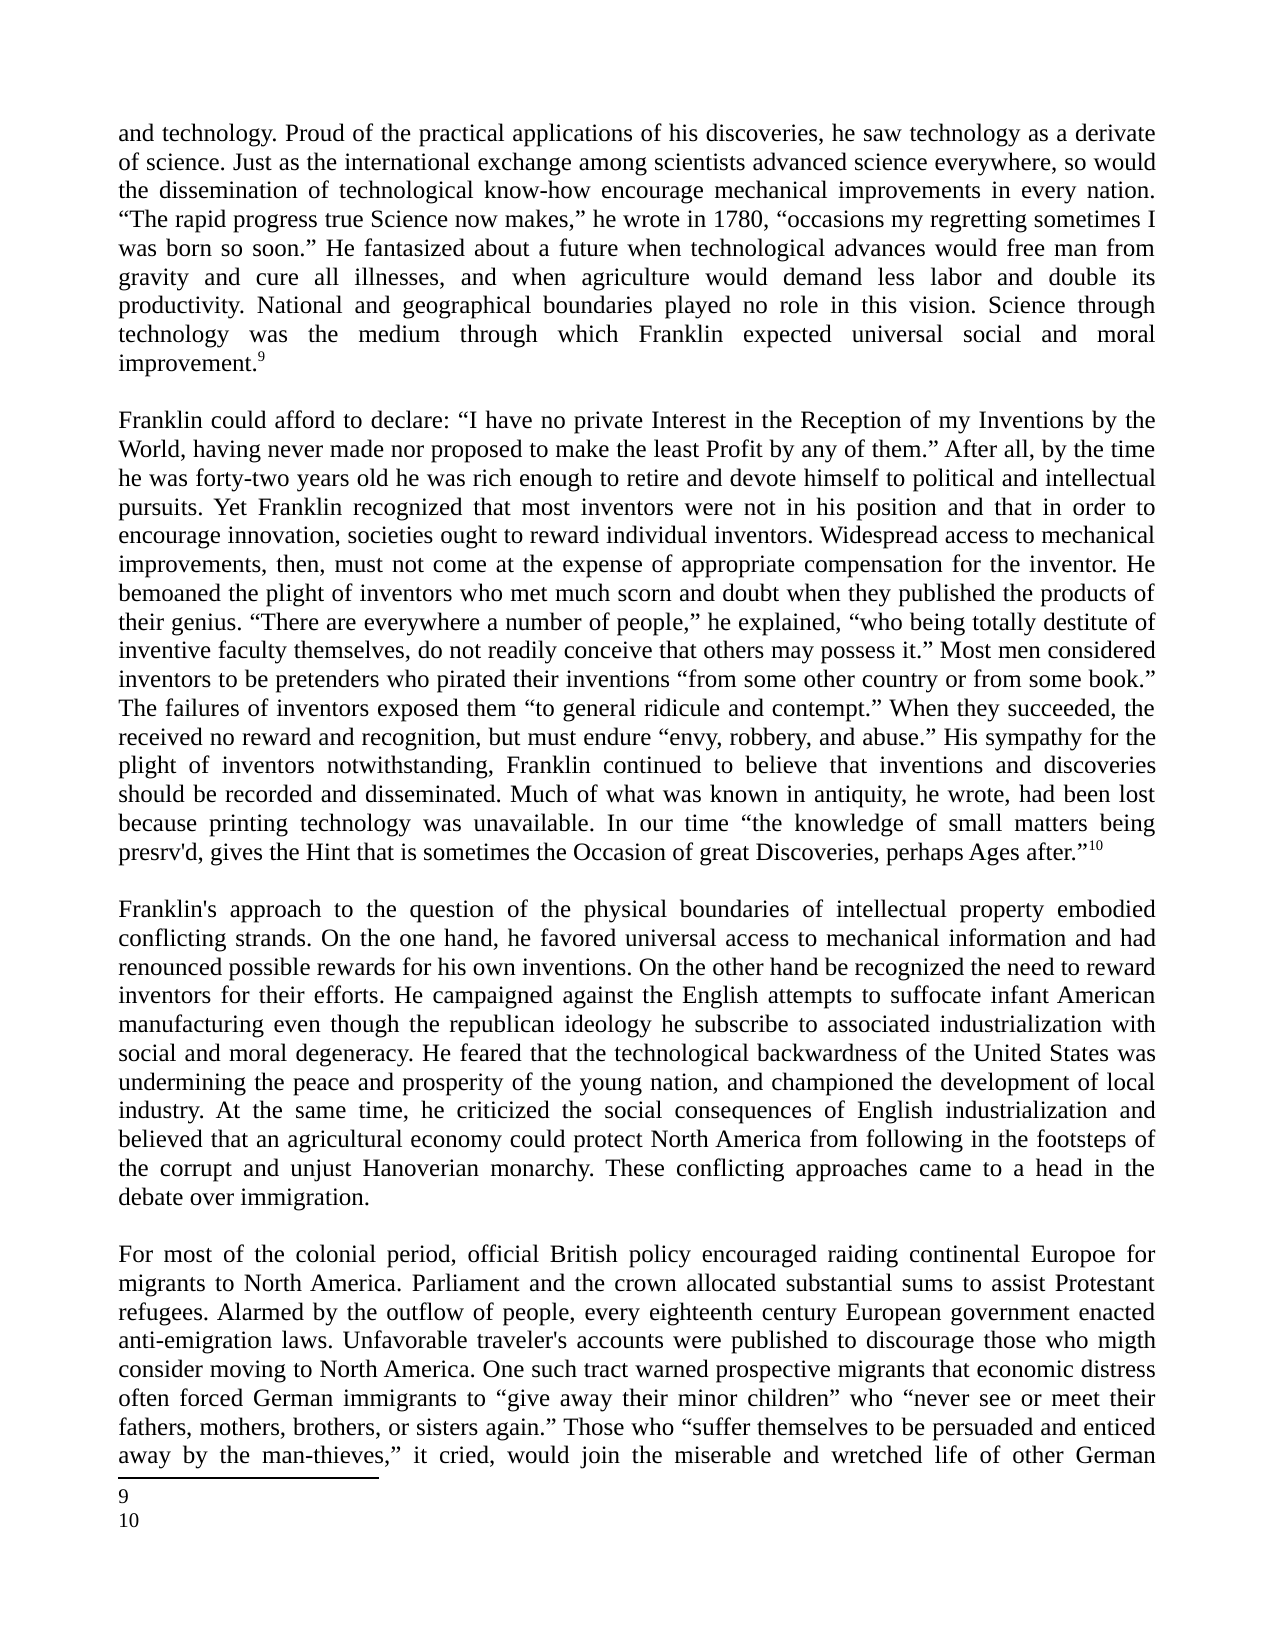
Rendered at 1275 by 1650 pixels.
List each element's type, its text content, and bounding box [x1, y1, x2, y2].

text Franklin's approach to the question of the physical boundaries of intellectual property embodied conflicting strands. On the one hand, he favored universal access to mechanical information and had renounced possible rewards for his own inventions. On the other hand be recognized the need to reward inventors for their efforts. He campaigned against the English attempts to suffocate infant American manufacturing even though the republican ideology he subscribe to associated industrialization with social and moral degeneracy. He feared that the technological backwardness of the United States was undermining the peace and prosperity of the young nation, and championed the development of local industry. At the same time, he criticized the social consequences of English industrialization and believed that an agricultural economy could protect North America from following in the footsteps of the corrupt and unjust Hanoverian monarchy. These conflicting approaches came to a head in the debate over immigration. [118, 894, 1157, 1211]
text and technology. Proud of the practical applications of his discoveries, he saw technology as a derivate of science. Just as the international exchange among scientists advanced science everywhere, so would the dissemination of technological know-how encourage mechanical improvements in every nation. “The rapid progress true Science now makes,” he wrote in 1780, “occasions my regretting sometimes I was born so soon.” He fantasized about a future when technological advances would free man from gravity and cure all illnesses, and when agriculture would demand less labor and double its productivity. National and geographical boundaries played no role in this vision. Science through technology was the medium through which Franklin expected universal social and moral improvement. [118, 118, 1157, 377]
text Franklin could afford to declare: “I have no private Interest in the Reception of my Inventions by the World, having never made nor proposed to make the least Profit by any of them.” After all, by the time he was forty-two years old he was rich enough to retire and devote himself to political and intellectual pursuits. Yet Franklin recognized that most inventors were not in his position and that in order to encourage innovation, societies ought to reward individual inventors. Widespread access to mechanical improvements, then, must not come at the expense of appropriate compensation for the inventor. He bemoaned the plight of inventors who met much scorn and doubt when they published the products of their genius. “There are everywhere a number of people,” he explained, “who being totally destitute of inventive faculty themselves, do not readily conceive that others may possess it.” Most men considered inventors to be pretenders who pirated their inventions “from some other country or from some book.” The failures of inventors exposed them “to general ridicule and contempt.” When they succeeded, the received no reward and recognition, but must endure “envy, robbery, and abuse.” His sympathy for the plight of inventors notwithstanding, Franklin continued to believe that inventions and discoveries should be recorded and disseminated. Much of what was known in antiquity, he wrote, had been lost because printing technology was unavailable. In our time “the knowledge of small matters being presrv'd, gives the Hint that is sometimes the Occasion of great Discoveries, perhaps Ages after.” [118, 406, 1157, 866]
text For most of the colonial period, official British policy encouraged raiding continental Europoe for migrants to North America. Parliament and the crown allocated substantial sums to assist Protestant refugees. Alarmed by the outflow of people, every eighteenth century European government enacted anti-emigration laws. Unfavorable traveler's accounts were published to discourage those who migth consider moving to North America. One such tract warned prospective migrants that economic distress often forced German immigrants to “give away their minor children” who “never see or meet their fathers, mothers, brothers, or sisters again.” Those who “suffer themselves to be persuaded and enticed away by the man-thieves,” it cried, would join the miserable and wretched life of other German [118, 1239, 1157, 1469]
